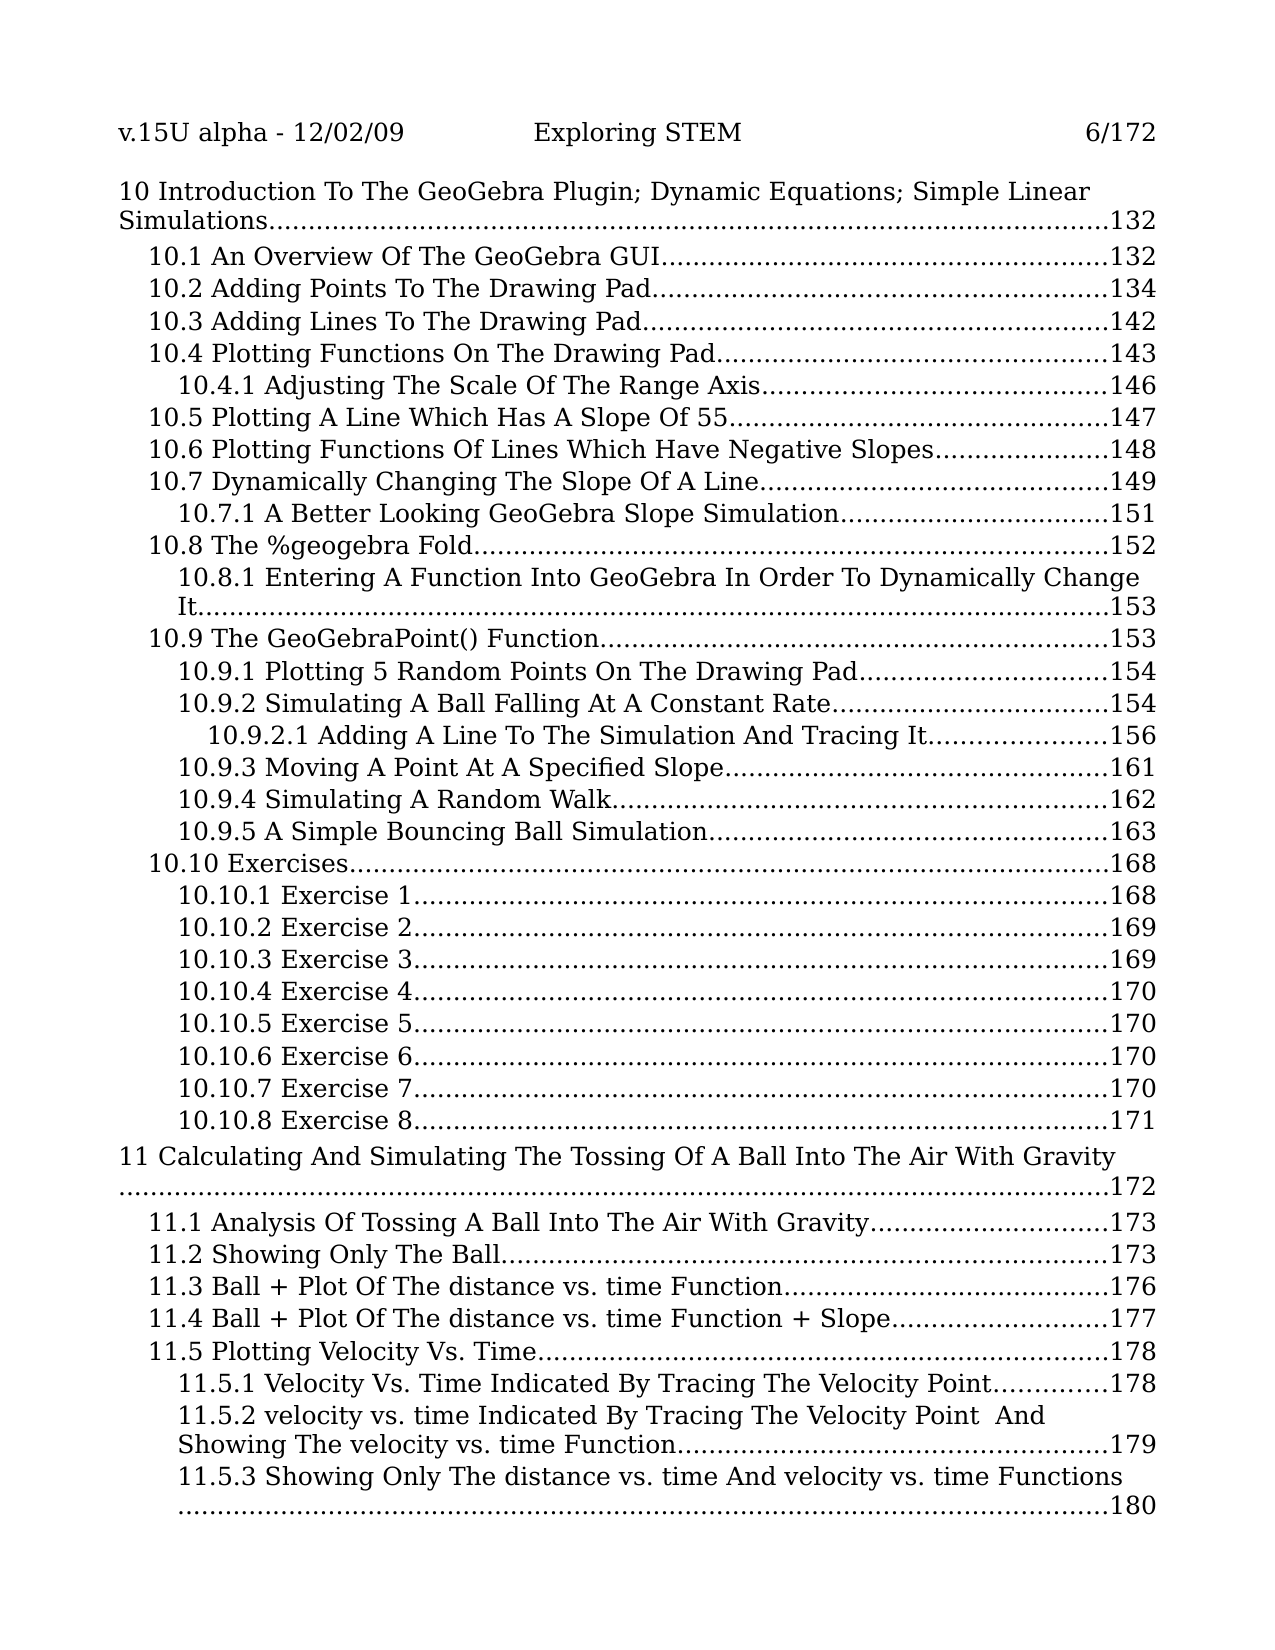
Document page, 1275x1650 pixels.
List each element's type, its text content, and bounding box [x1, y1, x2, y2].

text 11.5.1 Velocity Vs. Time Indicated By Tracing The Velocity Point 178 [177, 1369, 1157, 1398]
text 10.10.8 Exercise 8 171 [177, 1106, 1157, 1135]
text 11 Calculating And Simulating The Tossing Of A Ball Into The Air With Gravity 172 [118, 1143, 1157, 1201]
text 11.5.3 Showing Only The distance vs. time And velocity vs. time Functions 180 [177, 1462, 1157, 1521]
text 11.5 Plotting Velocity Vs. Time 178 [148, 1337, 1157, 1366]
text 10.9.4 Simulating A Random Walk 162 [177, 785, 1157, 814]
text 10.9.3 Moving A Point At A Specified Slope 161 [177, 753, 1157, 782]
text 10.8 The %geogebra Fold 152 [148, 531, 1157, 561]
text 10.7 Dynamically Changing The Slope Of A Line 149 [148, 467, 1157, 496]
text 10.10.5 Exercise 5 170 [177, 1010, 1157, 1039]
text 10.10 Exercises 168 [148, 849, 1157, 878]
text 10.3 Adding Lines To The Drawing Pad 142 [148, 307, 1157, 336]
text 10.4.1 Adjusting The Scale Of The Range Axis 146 [177, 371, 1157, 400]
text 10.10.7 Exercise 7 170 [177, 1074, 1157, 1103]
text 10.10.1 Exercise 1 168 [177, 881, 1157, 911]
text 10.8.1 Entering A Function Into GeoGebra In Order To Dynamically Change It 153 [177, 563, 1157, 622]
text 10.10.2 Exercise 2 169 [177, 913, 1157, 943]
text 10.2 Adding Points To The Drawing Pad 134 [148, 275, 1157, 304]
text 11.1 Analysis Of Tossing A Ball Into The Air With Gravity 173 [148, 1208, 1157, 1238]
text 10.4 Plotting Functions On The Drawing Pad 143 [148, 339, 1157, 368]
text 10.7.1 A Better Looking GeoGebra Slope Simulation 151 [177, 499, 1157, 528]
text 10.10.6 Exercise 6 170 [177, 1042, 1157, 1071]
text 10.10.4 Exercise 4 170 [177, 978, 1157, 1007]
text 11.3 Ball + Plot Of The distance vs. time Function 176 [148, 1273, 1157, 1302]
text 10 Introduction To The GeoGebra Plugin; Dynamic Equations; Simple Linear Simulations 132 [118, 177, 1157, 235]
text 11.5.2 velocity vs. time Indicated By Tracing The Velocity Point And Showing The velocity vs. time Function 179 [177, 1401, 1157, 1459]
text 10.9.2 Simulating A Ball Falling At A Constant Rate 154 [177, 689, 1157, 718]
text 10.6 Plotting Functions Of Lines Which Have Negative Slopes 148 [148, 435, 1157, 464]
text 10.9 The GeoGebraPoint() Function 153 [148, 625, 1157, 654]
text 10.9.1 Plotting 5 Random Points On The Drawing Pad 154 [177, 657, 1157, 686]
text 10.10.3 Exercise 3 169 [177, 946, 1157, 975]
text 10.5 Plotting A Line Which Has A Slope Of 55 147 [148, 403, 1157, 432]
text 10.9.5 A Simple Bouncing Ball Simulation 163 [177, 817, 1157, 846]
text 10.9.2.1 Adding A Line To The Simulation And Tracing It 156 [207, 721, 1157, 750]
text 11.2 Showing Only The Ball 173 [148, 1241, 1157, 1270]
text 11.4 Ball + Plot Of The distance vs. time Function + Slope 177 [148, 1305, 1157, 1334]
text 10.1 An Overview Of The GeoGebra GUI 132 [148, 243, 1157, 272]
